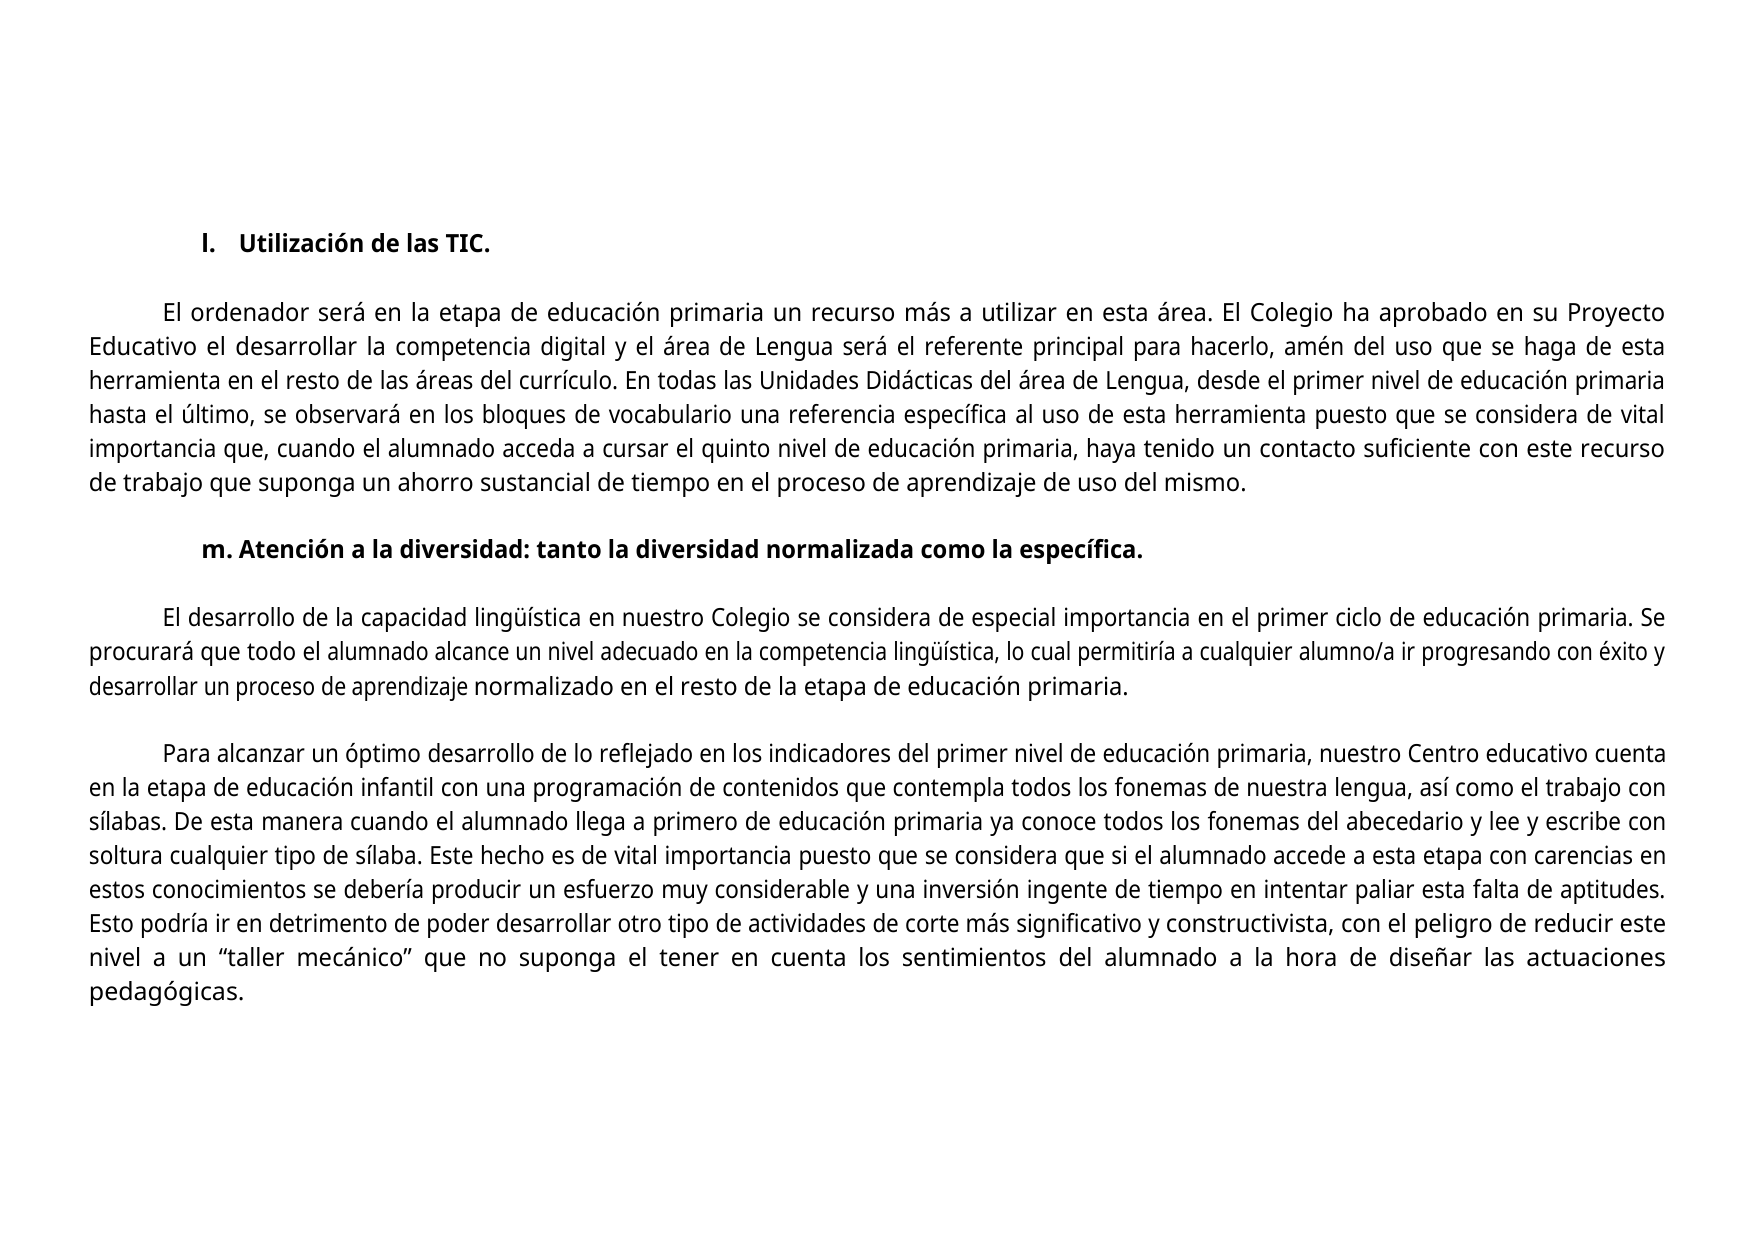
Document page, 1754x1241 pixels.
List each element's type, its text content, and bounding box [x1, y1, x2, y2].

subtitle Utilización de las TIC. [201, 226, 1693, 260]
subtitle Atención a la diversidad: tanto la diversidad normalizada como la específica. [201, 532, 1693, 566]
text Para alcanzar un óptimo desarrollo de lo reflejado en los indicadores del primer nivel de educación primaria, nuestro Centro educativo cuenta en la etapa de educación infantil con una programación de contenidos que contempla todos los fonemas de nuestra lengua, así como el trabajo con sílabas. De esta manera cuando el alumnado llega a primero de educación primaria ya conoce todos los fonemas del abecedario y lee y escribe con soltura cualquier tipo de sílaba. Este hecho es de vital importancia puesto que se considera que si el alumnado accede a esta etapa con carencias en estos conocimientos se debería producir un esfuerzo muy considerable y una inversión ingente de tiempo en intentar paliar esta falta de aptitudes. Esto podría ir en detrimento de poder desarrollar otro tipo de actividades de corte más significativo y constructivista, con el peligro de reducir este nivel a un “taller mecánico” que no suponga el tener en cuenta los sentimientos del alumnado a la hora de diseñar las actuaciones pedagógicas. [89, 736, 1666, 1008]
text El desarrollo de la capacidad lingüística en nuestro Colegio se considera de especial importancia en el primer ciclo de educación primaria. Se procurará que todo el alumnado alcance un nivel adecuado en la competencia lingüística, lo cual permitiría a cualquier alumno/a ir progresando con éxito y desarrollar un proceso de aprendizaje normalizado en el resto de la etapa de educación primaria. [89, 600, 1666, 702]
text El ordenador será en la etapa de educación primaria un recurso más a utilizar en esta área. El Colegio ha aprobado en su Proyecto Educativo el desarrollar la competencia digital y el área de Lengua será el referente principal para hacerlo, amén del uso que se haga de esta herramienta en el resto de las áreas del currículo. En todas las Unidades Didácticas del área de Lengua, desde el primer nivel de educación primaria hasta el último, se observará en los bloques de vocabulario una referencia específica al uso de esta herramienta puesto que se considera de vital importancia que, cuando el alumnado acceda a cursar el quinto nivel de educación primaria, haya tenido un contacto suficiente con este recurso de trabajo que suponga un ahorro sustancial de tiempo en el proceso de aprendizaje de uso del mismo. [89, 295, 1666, 499]
